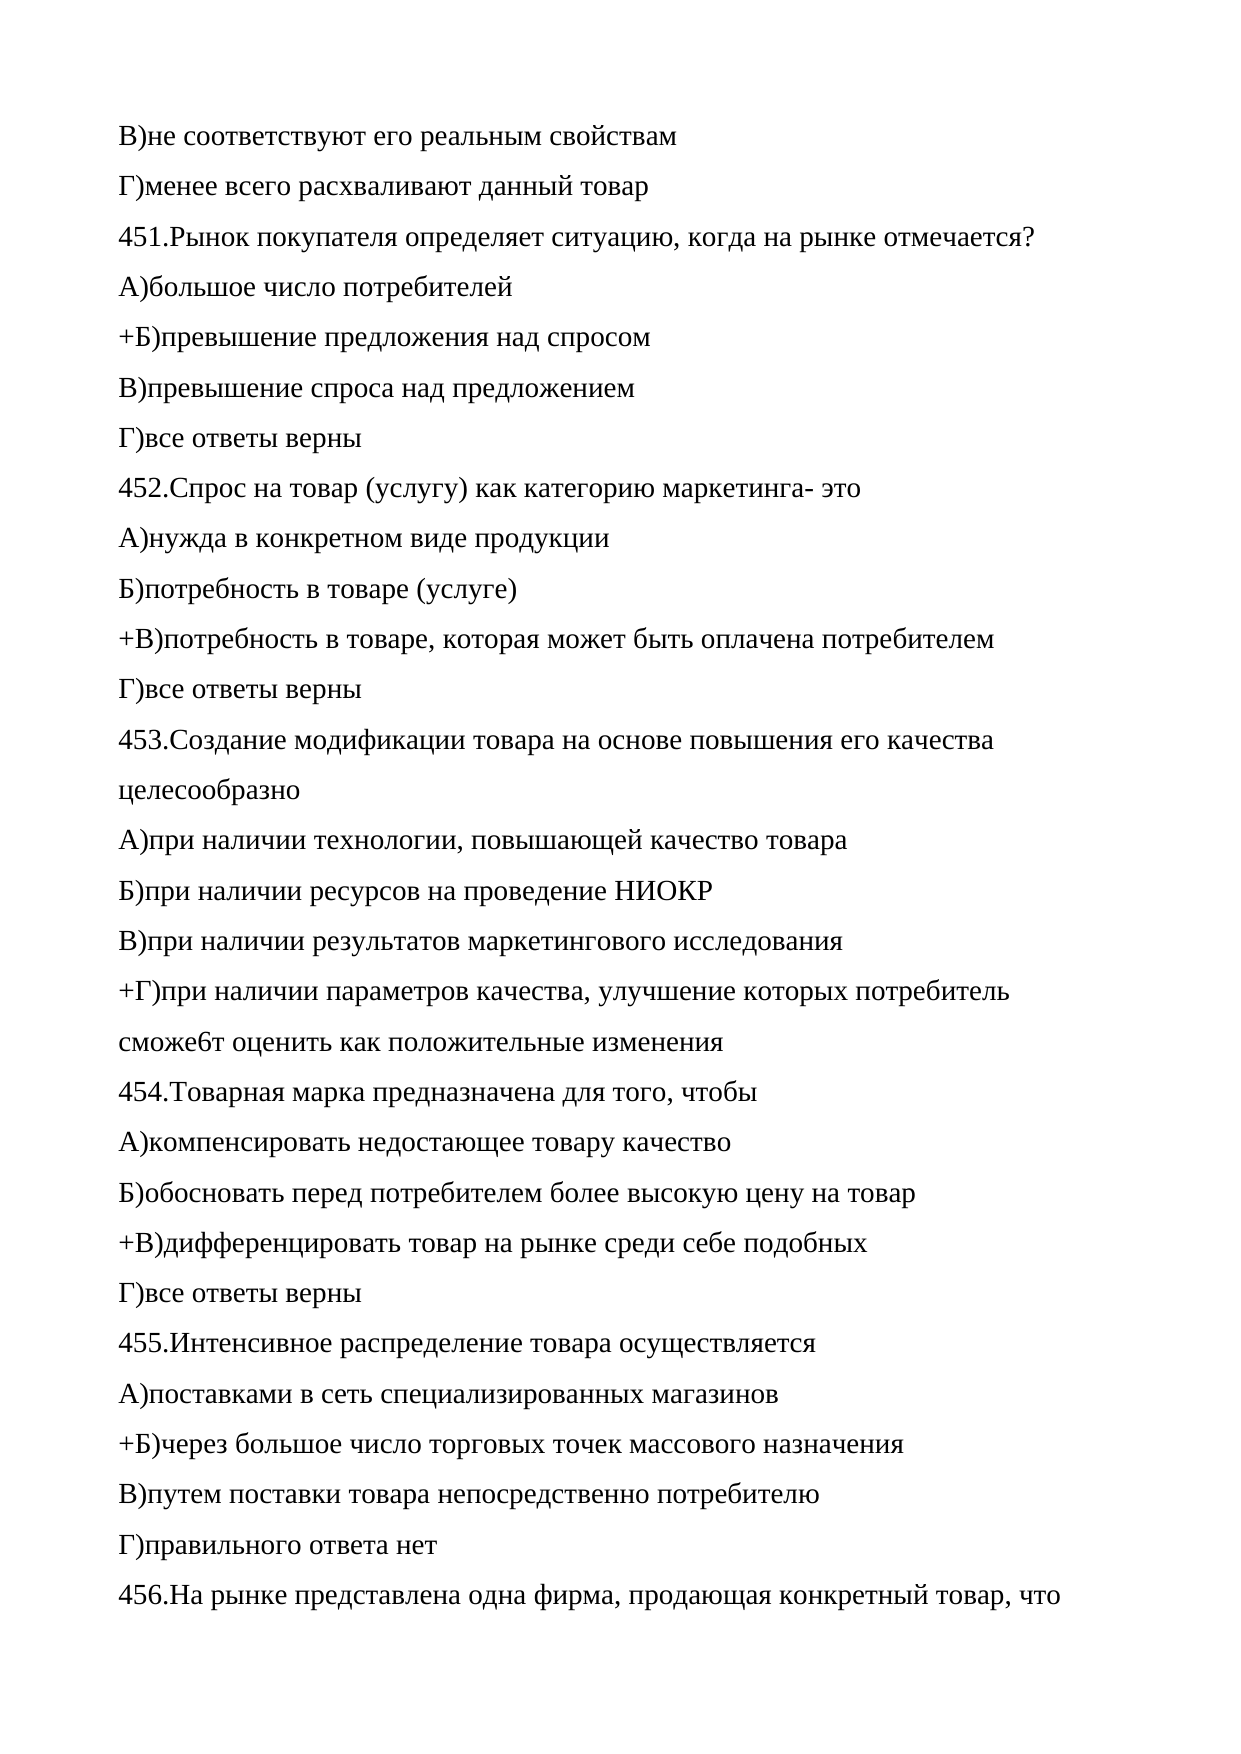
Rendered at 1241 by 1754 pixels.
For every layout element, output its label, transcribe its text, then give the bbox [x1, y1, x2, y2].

text +Б)превышение предложения над спросом [118, 319, 1122, 353]
text Г)правильного ответа нет [118, 1527, 1122, 1560]
text Б)обосновать перед потребителем более высокую цену на товар [118, 1175, 1122, 1208]
text В)не соответствуют его реальным свойствам [118, 118, 1122, 152]
text 451.Рынок покупателя определяет ситуацию, когда на рынке отмечается? [118, 219, 1122, 252]
text +В)дифференцировать товар на рынке среди себе подобных [118, 1225, 1122, 1258]
text +Г)при наличии параметров качества, улучшение которых потребитель сможе6т оценить как положительные изменения [118, 973, 1122, 1057]
text А)поставками в сеть специализированных магазинов [118, 1376, 1122, 1409]
text +Б)через большое число торговых точек массового назначения [118, 1426, 1122, 1460]
text А)при наличии технологии, повышающей качество товара [118, 822, 1122, 856]
text 456.На рынке представлена одна фирма, продающая конкретный товар, что [118, 1577, 1122, 1611]
text Г)все ответы верны [118, 1275, 1122, 1309]
text 454.Товарная марка предназначена для того, чтобы [118, 1074, 1122, 1108]
text Г)все ответы верны [118, 672, 1122, 705]
text А)компенсировать недостающее товару качество [118, 1124, 1122, 1158]
text Б)потребность в товаре (услуге) [118, 571, 1122, 604]
text А)нужда в конкретном виде продукции [118, 521, 1122, 554]
text Г)все ответы верны [118, 420, 1122, 453]
text В)при наличии результатов маркетингового исследования [118, 923, 1122, 957]
text +В)потребность в товаре, которая может быть оплачена потребителем [118, 621, 1122, 655]
text 452.Спрос на товар (услугу) как категорию маркетинга- это [118, 470, 1122, 504]
text В)путем поставки товара непосредственно потребителю [118, 1477, 1122, 1510]
text 455.Интенсивное распределение товара осуществляется [118, 1326, 1122, 1359]
text А)большое число потребителей [118, 269, 1122, 303]
text Б)при наличии ресурсов на проведение НИОКР [118, 873, 1122, 906]
text В)превышение спроса над предложением [118, 370, 1122, 403]
text 453.Создание модификации товара на основе повышения его качества целесообразно [118, 722, 1122, 806]
text Г)менее всего расхваливают данный товар [118, 168, 1122, 202]
